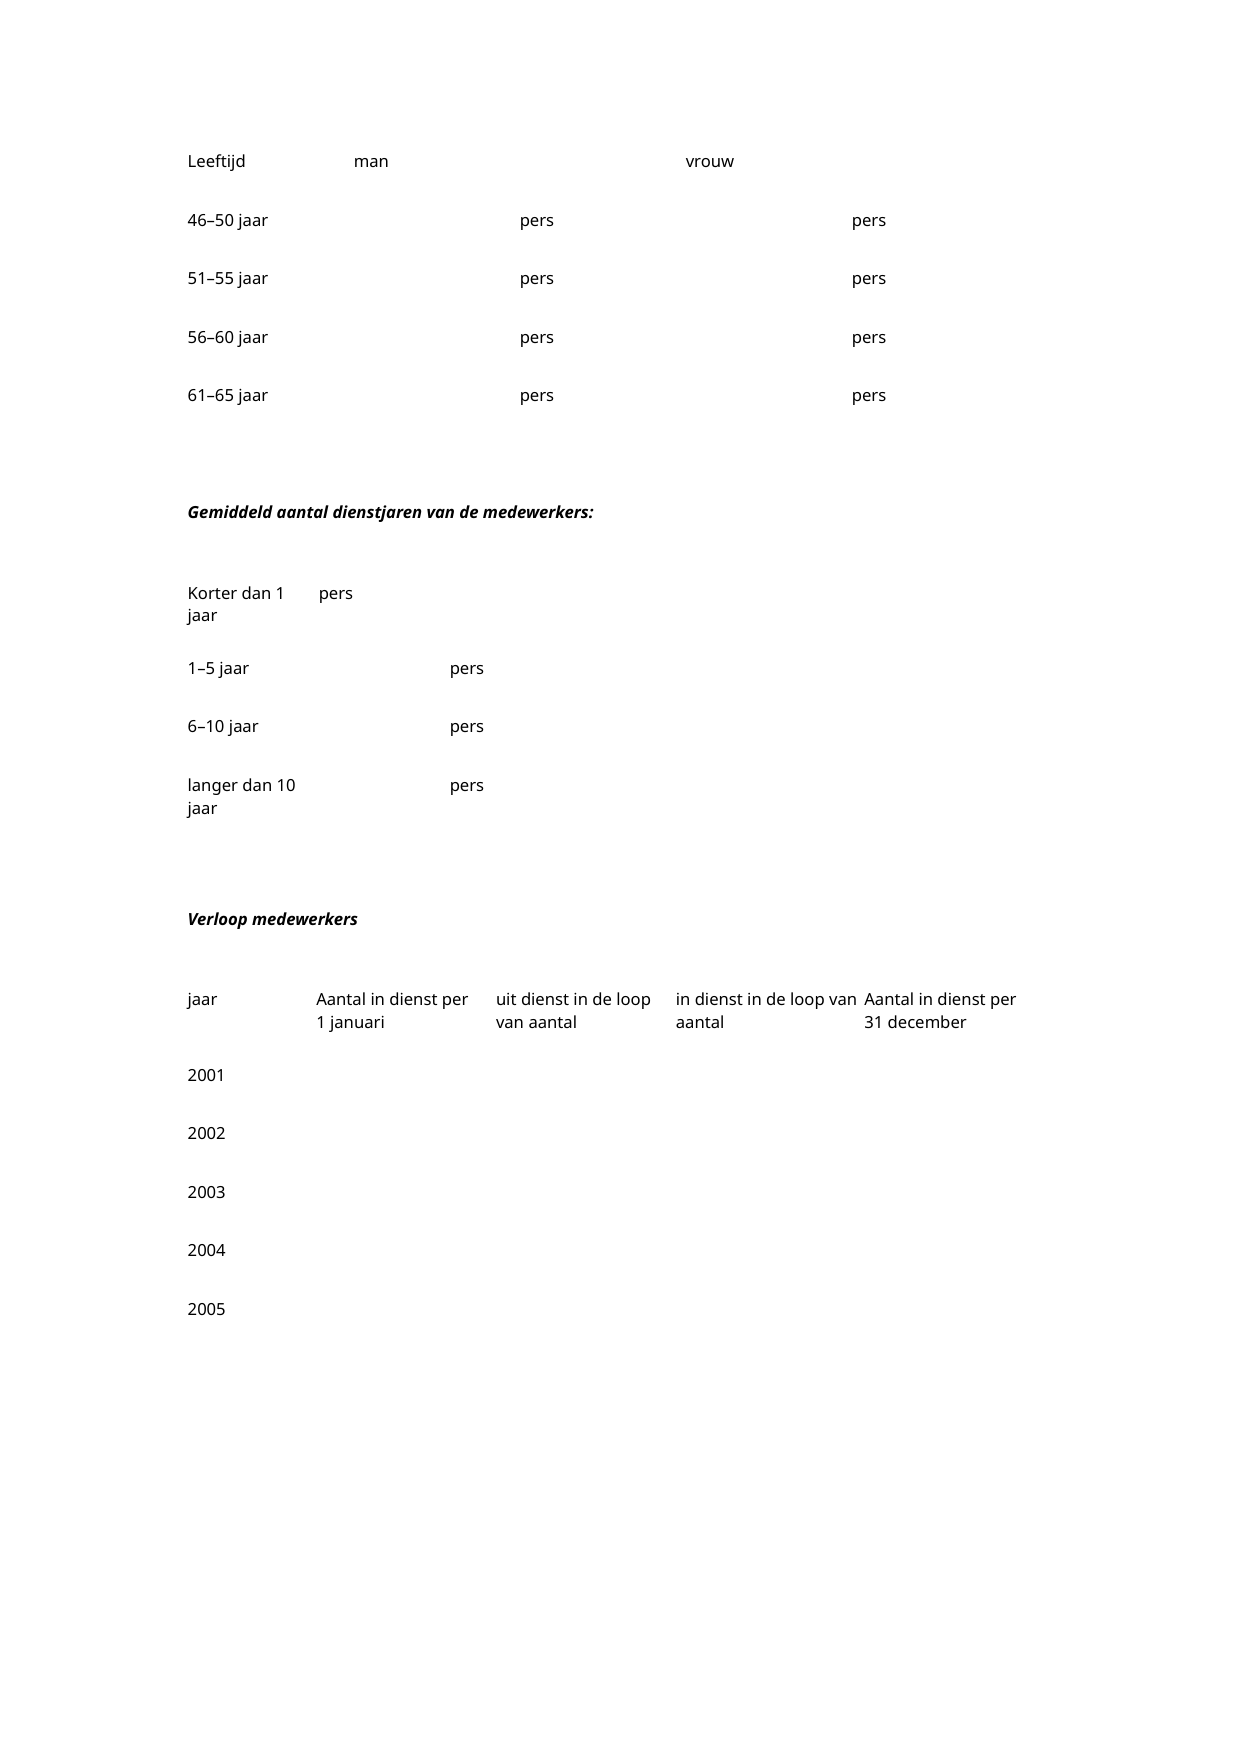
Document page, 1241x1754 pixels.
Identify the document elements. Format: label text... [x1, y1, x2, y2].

table_header uit dienst in de loop van aantal [496, 988, 676, 1063]
table_cell pers [450, 657, 1053, 715]
table_cell [686, 209, 852, 267]
table_header Aantal in dienst per 1 januari [316, 988, 496, 1063]
table_cell [676, 1239, 864, 1297]
table_cell [319, 657, 449, 715]
text Verloop medewerkers [187, 907, 1053, 930]
table_cell pers [520, 384, 686, 442]
table_header in dienst in de loop van aantal [676, 988, 864, 1063]
table_cell [319, 774, 449, 849]
table_cell pers [852, 209, 1053, 267]
table_cell [864, 1122, 1053, 1180]
table_cell 61–65 jaar [188, 384, 353, 442]
table_cell pers [450, 715, 1053, 773]
table_cell [676, 1122, 864, 1180]
table_cell [496, 1064, 676, 1122]
table_cell 6–10 jaar [188, 715, 318, 773]
table_cell 51–55 jaar [188, 267, 353, 325]
table_cell [496, 1239, 676, 1297]
table_cell 2003 [188, 1180, 316, 1239]
table_header pers [319, 581, 449, 657]
table_cell 56–60 jaar [188, 325, 353, 384]
table_header vrouw [686, 150, 852, 208]
table_cell langer dan 10 jaar [188, 774, 318, 849]
table_cell 1–5 jaar [188, 657, 318, 715]
table_cell [864, 1180, 1053, 1239]
table_cell [864, 1064, 1053, 1122]
table_cell pers [450, 774, 1053, 849]
table_cell [686, 267, 852, 325]
table_cell [686, 384, 852, 442]
table_cell [496, 1297, 676, 1356]
table_cell pers [520, 209, 686, 267]
table_header [450, 581, 1053, 657]
table_cell [316, 1064, 496, 1122]
table_cell [354, 325, 519, 384]
table_cell [686, 325, 852, 384]
table_cell [319, 715, 449, 773]
table_cell 2002 [188, 1122, 316, 1180]
table_cell [354, 209, 519, 267]
table_cell [676, 1297, 864, 1356]
table_cell [496, 1180, 676, 1239]
table_cell [676, 1180, 864, 1239]
text Gemiddeld aantal dienstjaren van de medewerkers: [187, 501, 1053, 523]
table_cell [354, 267, 519, 325]
table_cell 46–50 jaar [188, 209, 353, 267]
table_cell pers [520, 267, 686, 325]
table_cell [864, 1239, 1053, 1297]
table_cell [316, 1297, 496, 1356]
table_header [852, 150, 1053, 208]
table_cell [496, 1122, 676, 1180]
table_cell 2004 [188, 1239, 316, 1297]
table_cell pers [852, 267, 1053, 325]
table_header [520, 150, 686, 208]
table_cell [676, 1064, 864, 1122]
table_header Leeftijd [188, 150, 353, 208]
table_cell pers [520, 325, 686, 384]
table_cell [316, 1180, 496, 1239]
table_cell 2001 [188, 1064, 316, 1122]
table_cell pers [852, 384, 1053, 442]
table_header Korter dan 1 jaar [188, 581, 318, 657]
table_cell [316, 1122, 496, 1180]
table_cell pers [852, 325, 1053, 384]
table_header jaar [188, 988, 316, 1063]
table_header man [354, 150, 519, 208]
table_cell [316, 1239, 496, 1297]
table_cell [354, 384, 519, 442]
table_cell 2005 [188, 1297, 316, 1356]
table_cell [864, 1297, 1053, 1356]
table_header Aantal in dienst per 31 december [864, 988, 1053, 1063]
